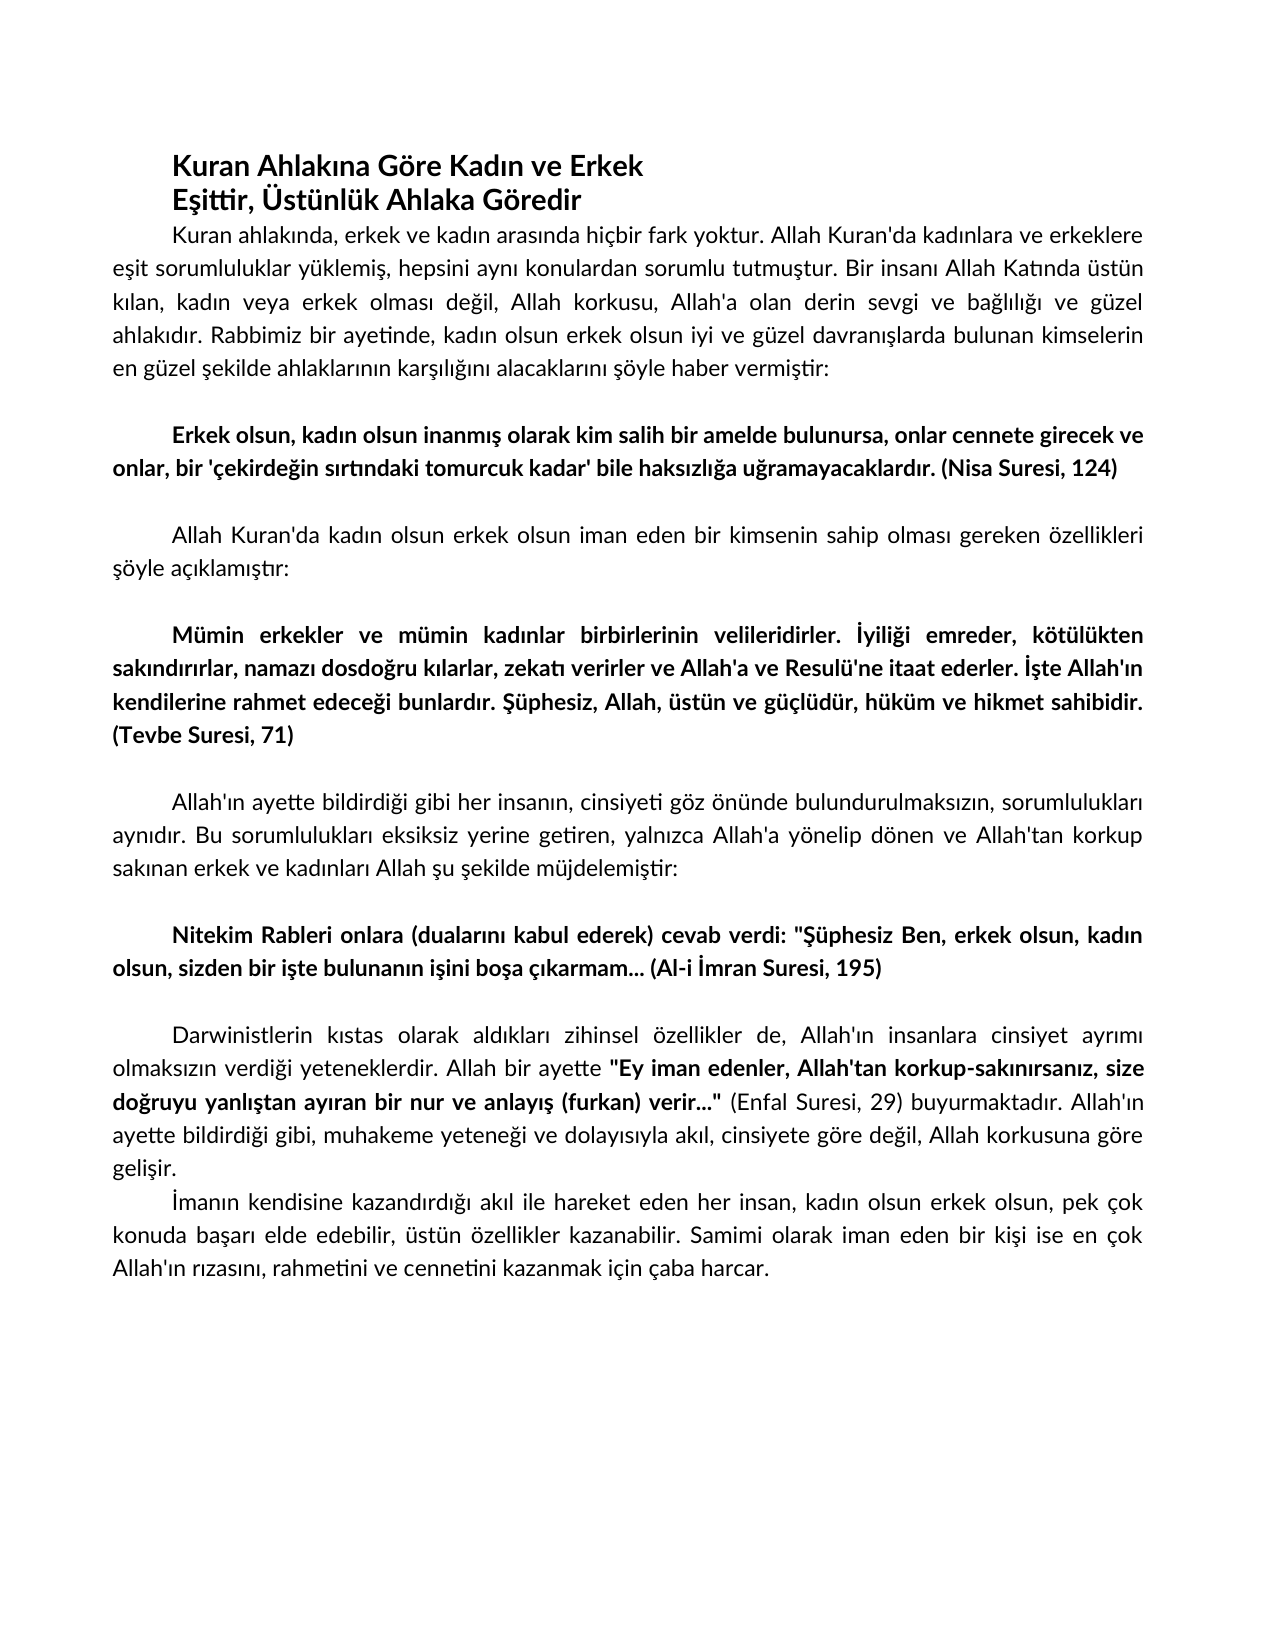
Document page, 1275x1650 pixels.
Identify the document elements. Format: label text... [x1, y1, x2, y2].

text Darwinistlerin kıstas olarak aldıkları zihinsel özellikler de, Allah'ın insanlara cinsiyet ayrımı olmaksızın verdiği yeteneklerdir. Allah bir ayette "Ey iman edenler, Allah'tan korkup-sakınırsanız, size doğruyu yanlıştan ayıran bir nur ve anlayış (furkan) verir..." (Enfal Suresi, 29) buyurmaktadır. Allah'ın ayette bildirdiği gibi, muhakeme yeteneği ve dolayısıyla akıl, cinsiyete göre değil, Allah korkusuna göre gelişir. [112, 1017, 1145, 1183]
text Mümin erkekler ve mümin kadınlar birbirlerinin velileridirler. İyiliği emreder, kötülükten sakındırırlar, namazı dosdoğru kılarlar, zekatı verirler ve Allah'a ve Resulü'ne itaat ederler. İşte Allah'ın kendilerine rahmet edeceği bunlardır. Şüphesiz, Allah, üstün ve güçlüdür, hüküm ve hikmet sahibidir. (Tevbe Suresi, 71) [112, 617, 1145, 750]
text Kuran ahlakında, erkek ve kadın arasında hiçbir fark yoktur. Allah Kuran'da kadınlara ve erkeklere eşit sorumluluklar yüklemiş, hepsini aynı konulardan sorumlu tutmuştur. Bir insanı Allah Katında üstün kılan, kadın veya erkek olması değil, Allah korkusu, Allah'a olan derin sevgi ve bağlılığı ve güzel ahlakıdır. Rabbimiz bir ayetinde, kadın olsun erkek olsun iyi ve güzel davranışlarda bulunan kimselerin en güzel şekilde ahlaklarının karşılığını alacaklarını şöyle haber vermiştir: [112, 217, 1145, 383]
text İmanın kendisine kazandırdığı akıl ile hareket eden her insan, kadın olsun erkek olsun, pek çok konuda başarı elde edebilir, üstün özellikler kazanabilir. Samimi olarak iman eden bir kişi ise en çok Allah'ın rızasını, rahmetini ve cennetini kazanmak için çaba harcar. [112, 1183, 1145, 1283]
text Eşittir, Üstünlük Ahlaka Göredir [112, 183, 1145, 217]
text Allah Kuran'da kadın olsun erkek olsun iman eden bir kimsenin sahip olması gereken özellikleri şöyle açıklamıştır: [112, 517, 1145, 583]
text Erkek olsun, kadın olsun inanmış olarak kim salih bir amelde bulunursa, onlar cennete girecek ve onlar, bir 'çekirdeğin sırtındaki tomurcuk kadar' bile haksızlığa uğramayacaklardır. (Nisa Suresi, 124) [112, 417, 1145, 483]
text Kuran Ahlakına Göre Kadın ve Erkek [112, 150, 1145, 183]
text Nitekim Rableri onlara (dualarını kabul ederek) cevab verdi: "Şüphesiz Ben, erkek olsun, kadın olsun, sizden bir işte bulunanın işini boşa çıkarmam... (Al-i İmran Suresi, 195) [112, 917, 1145, 983]
text Allah'ın ayette bildirdiği gibi her insanın, cinsiyeti göz önünde bulundurulmaksızın, sorumlulukları aynıdır. Bu sorumlulukları eksiksiz yerine getiren, yalnızca Allah'a yönelip dönen ve Allah'tan korkup sakınan erkek ve kadınları Allah şu şekilde müjdelemiştir: [112, 783, 1145, 883]
